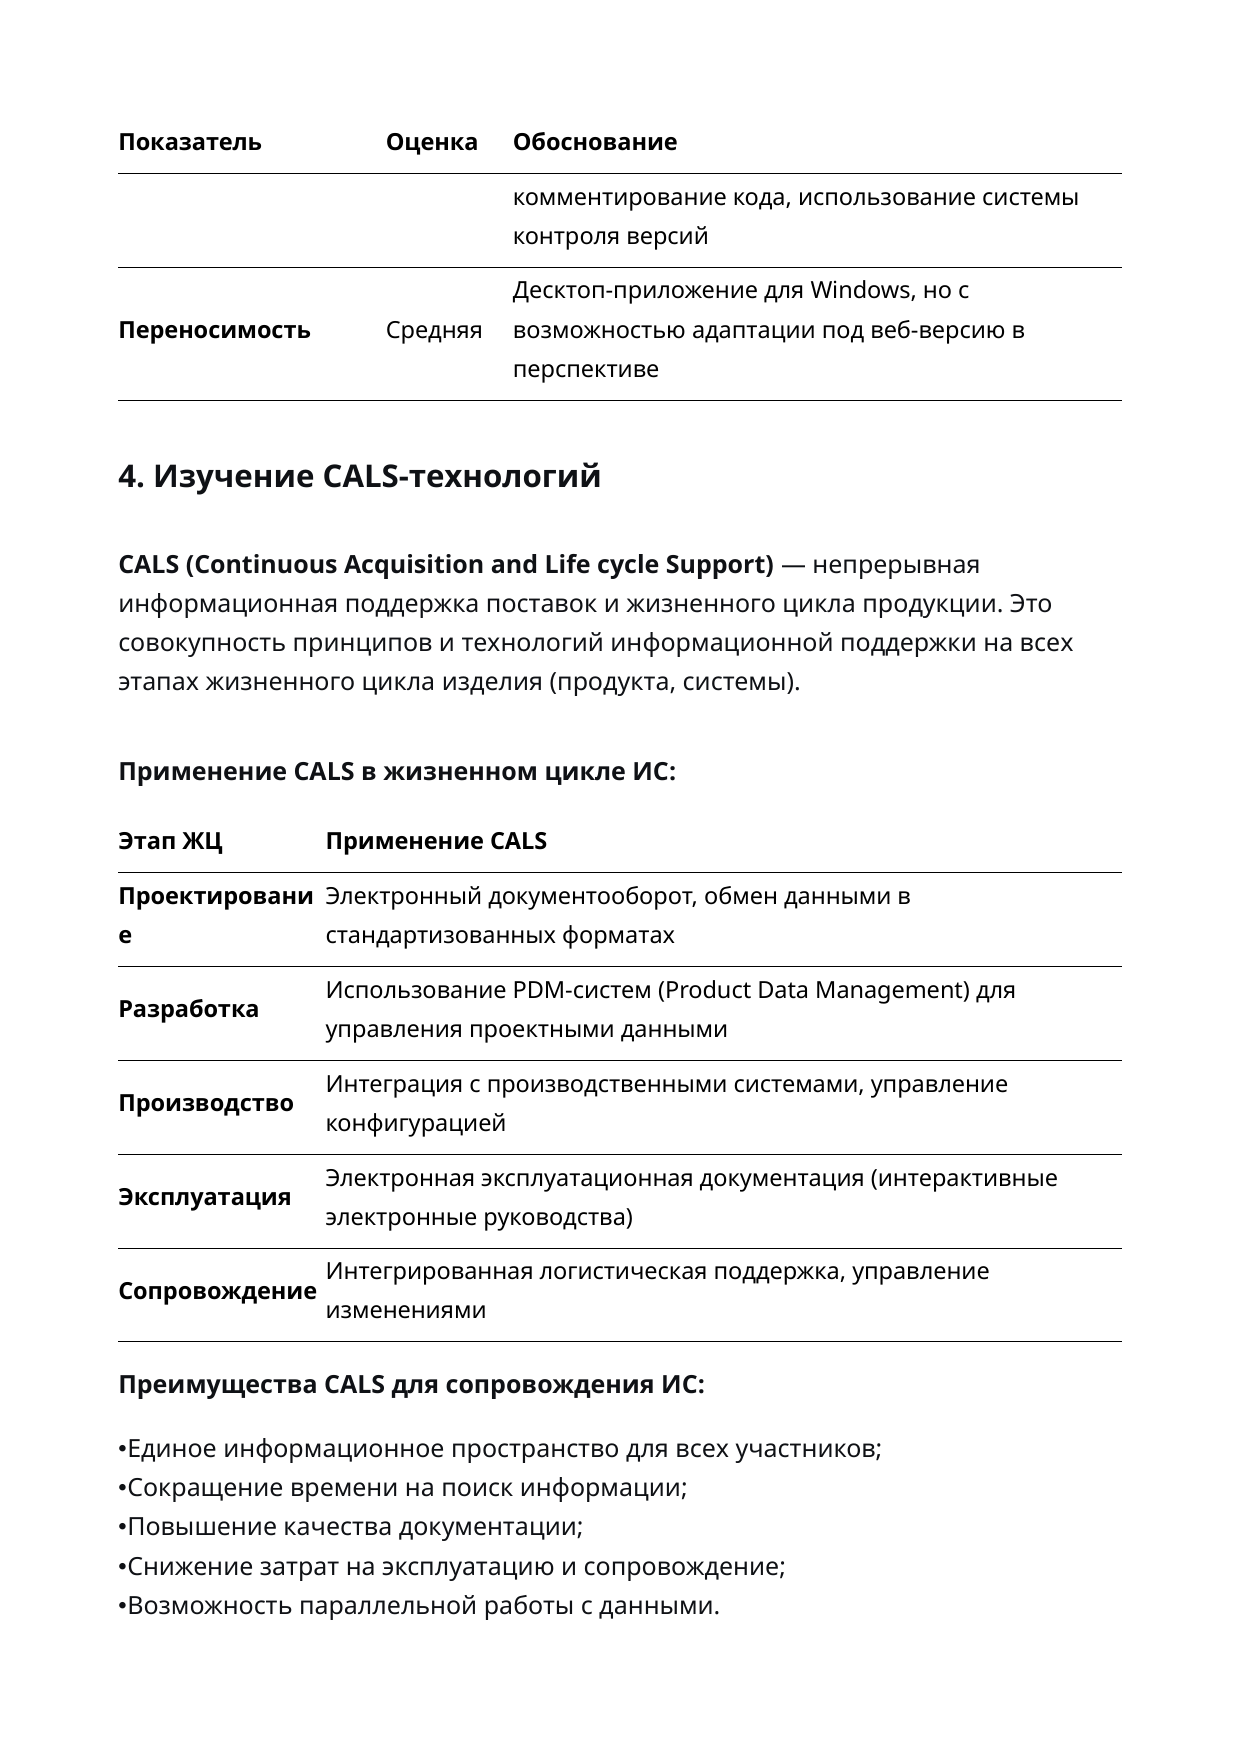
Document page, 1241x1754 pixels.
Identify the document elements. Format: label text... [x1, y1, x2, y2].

table_cell комментирование кода, использование системы контроля версий [513, 174, 1122, 267]
text Преимущества CALS для сопровождения ИС: [118, 1366, 1122, 1401]
table_cell Переносимость [118, 268, 386, 399]
table_cell [386, 174, 513, 267]
text Применение CALS в жизненном цикле ИС: [118, 753, 1122, 787]
table_cell Электронный документооборот, обмен данными в стандартизованных форматах [325, 873, 1122, 966]
table_cell Разработка [118, 967, 325, 1060]
table_cell Десктоп-приложение для Windows, но с возможностью адаптации под веб-версию в перспективе [513, 268, 1122, 399]
list Единое информационное пространство для всех участников; [118, 1431, 1122, 1465]
table_cell Производство [118, 1061, 325, 1154]
table_cell [118, 174, 386, 267]
table_cell Использование PDM-систем (Product Data Management) для управления проектными данными [325, 967, 1122, 1060]
list Снижение затрат на эксплуатацию и сопровождение; [118, 1548, 1122, 1582]
text CALS (Continuous Acquisition and Life cycle Support) — непрерывная информационная поддержка поставок и жизненного цикла продукции. Это совокупность принципов и технологий информационной поддержки на всех этапах жизненного цикла изделия (продукта, системы). [118, 547, 1122, 698]
list Возможность параллельной работы с данными. [118, 1587, 1122, 1621]
table_cell Эксплуатация [118, 1155, 325, 1247]
table_header Показатель [118, 118, 386, 173]
table_cell Интегрированная логистическая поддержка, управление изменениями [325, 1249, 1122, 1341]
list Сокращение времени на поиск информации; [118, 1470, 1122, 1504]
table_cell Средняя [386, 268, 513, 399]
list Повышение качества документации; [118, 1509, 1122, 1543]
table_cell Сопровождение [118, 1249, 325, 1341]
table_cell Проектирование [118, 873, 325, 966]
table_header Обоснование [513, 118, 1122, 173]
table_header Этап ЖЦ [118, 818, 325, 872]
table_header Применение CALS [325, 818, 1122, 872]
table_cell Электронная эксплуатационная документация (интерактивные электронные руководства) [325, 1155, 1122, 1247]
subtitle 4. Изучение CALS-технологий [118, 450, 1122, 497]
table_cell Интеграция с производственными системами, управление конфигурацией [325, 1061, 1122, 1154]
table_header Оценка [386, 118, 513, 173]
